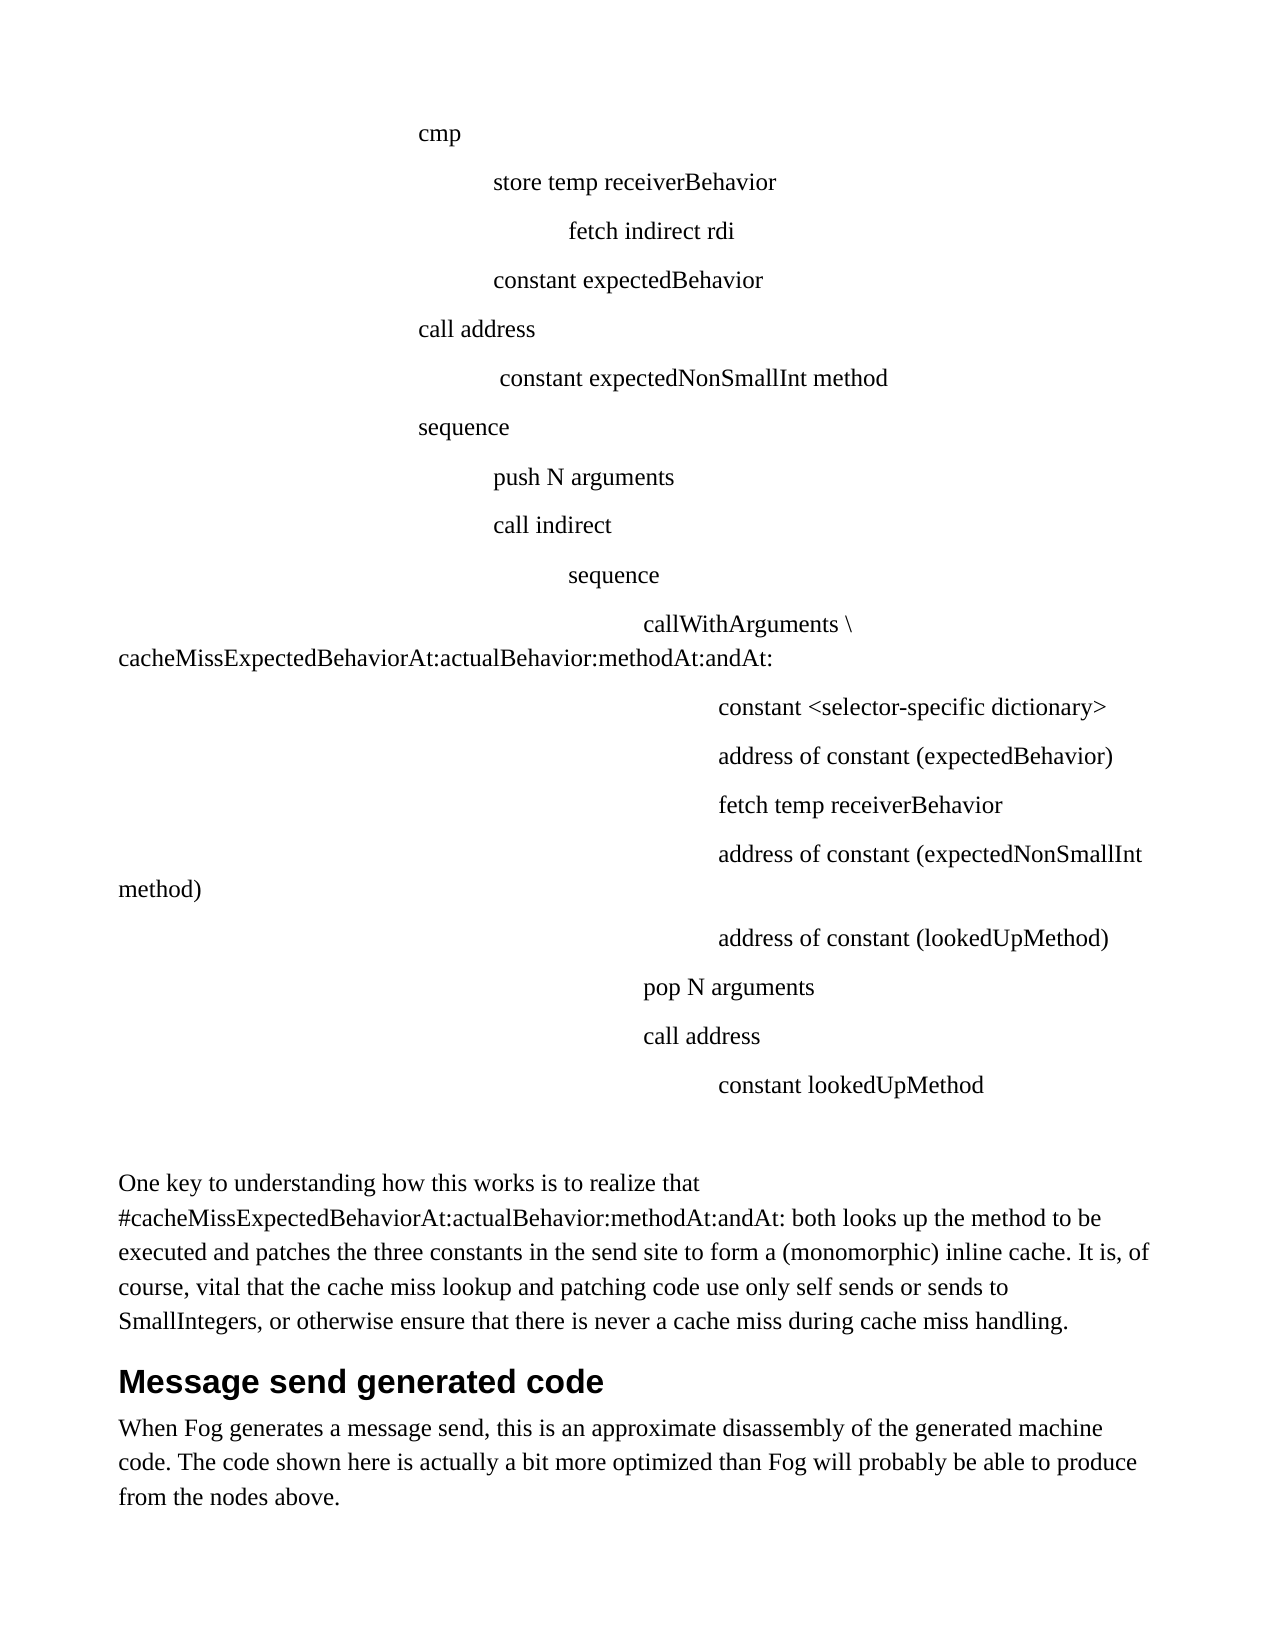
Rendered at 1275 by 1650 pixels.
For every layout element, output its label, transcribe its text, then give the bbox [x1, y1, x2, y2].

text call address [118, 1021, 1157, 1050]
text constant lookedUpMethod [118, 1070, 1157, 1099]
text constant expectedBehavior [118, 265, 1157, 294]
text When Fog generates a message send, this is an approximate disassembly of the generated machine code. The code shown here is actually a bit more optimized than Fog will probably be able to produce from the nodes above. [118, 1413, 1157, 1510]
text constant expectedNonSmallInt method [118, 363, 1157, 392]
text fetch indirect rdi [118, 216, 1157, 245]
text pop N arguments [118, 972, 1157, 1001]
text address of constant (expectedBehavior) [118, 741, 1157, 770]
text call address [118, 314, 1157, 343]
text address of constant (expectedNonSmallInt method) [118, 839, 1157, 903]
text store temp receiverBehavior [118, 167, 1157, 196]
text sequence [118, 560, 1157, 588]
text cmp [118, 118, 1157, 147]
text address of constant (lookedUpMethod) [118, 923, 1157, 952]
text call indirect [118, 511, 1157, 539]
text constant <selector-specific dictionary> [118, 692, 1157, 721]
text fetch temp receiverBehavior [118, 790, 1157, 819]
text callWithArguments \ cacheMissExpectedBehaviorAt:actualBehavior:methodAt:andAt: [118, 609, 1157, 672]
subtitle Message send generated code [118, 1362, 1157, 1400]
text sequence [118, 412, 1157, 441]
text One key to understanding how this works is to realize that #cacheMissExpectedBehaviorAt:actualBehavior:methodAt:andAt: both looks up the method to be executed and patches the three constants in the send site to form a (monomorphic) inline cache. It is, of course, vital that the cache miss lookup and patching code use only self sends or sends to SmallIntegers, or otherwise ensure that there is never a cache miss during cache miss handling. [118, 1168, 1157, 1335]
text push N arguments [118, 462, 1157, 490]
